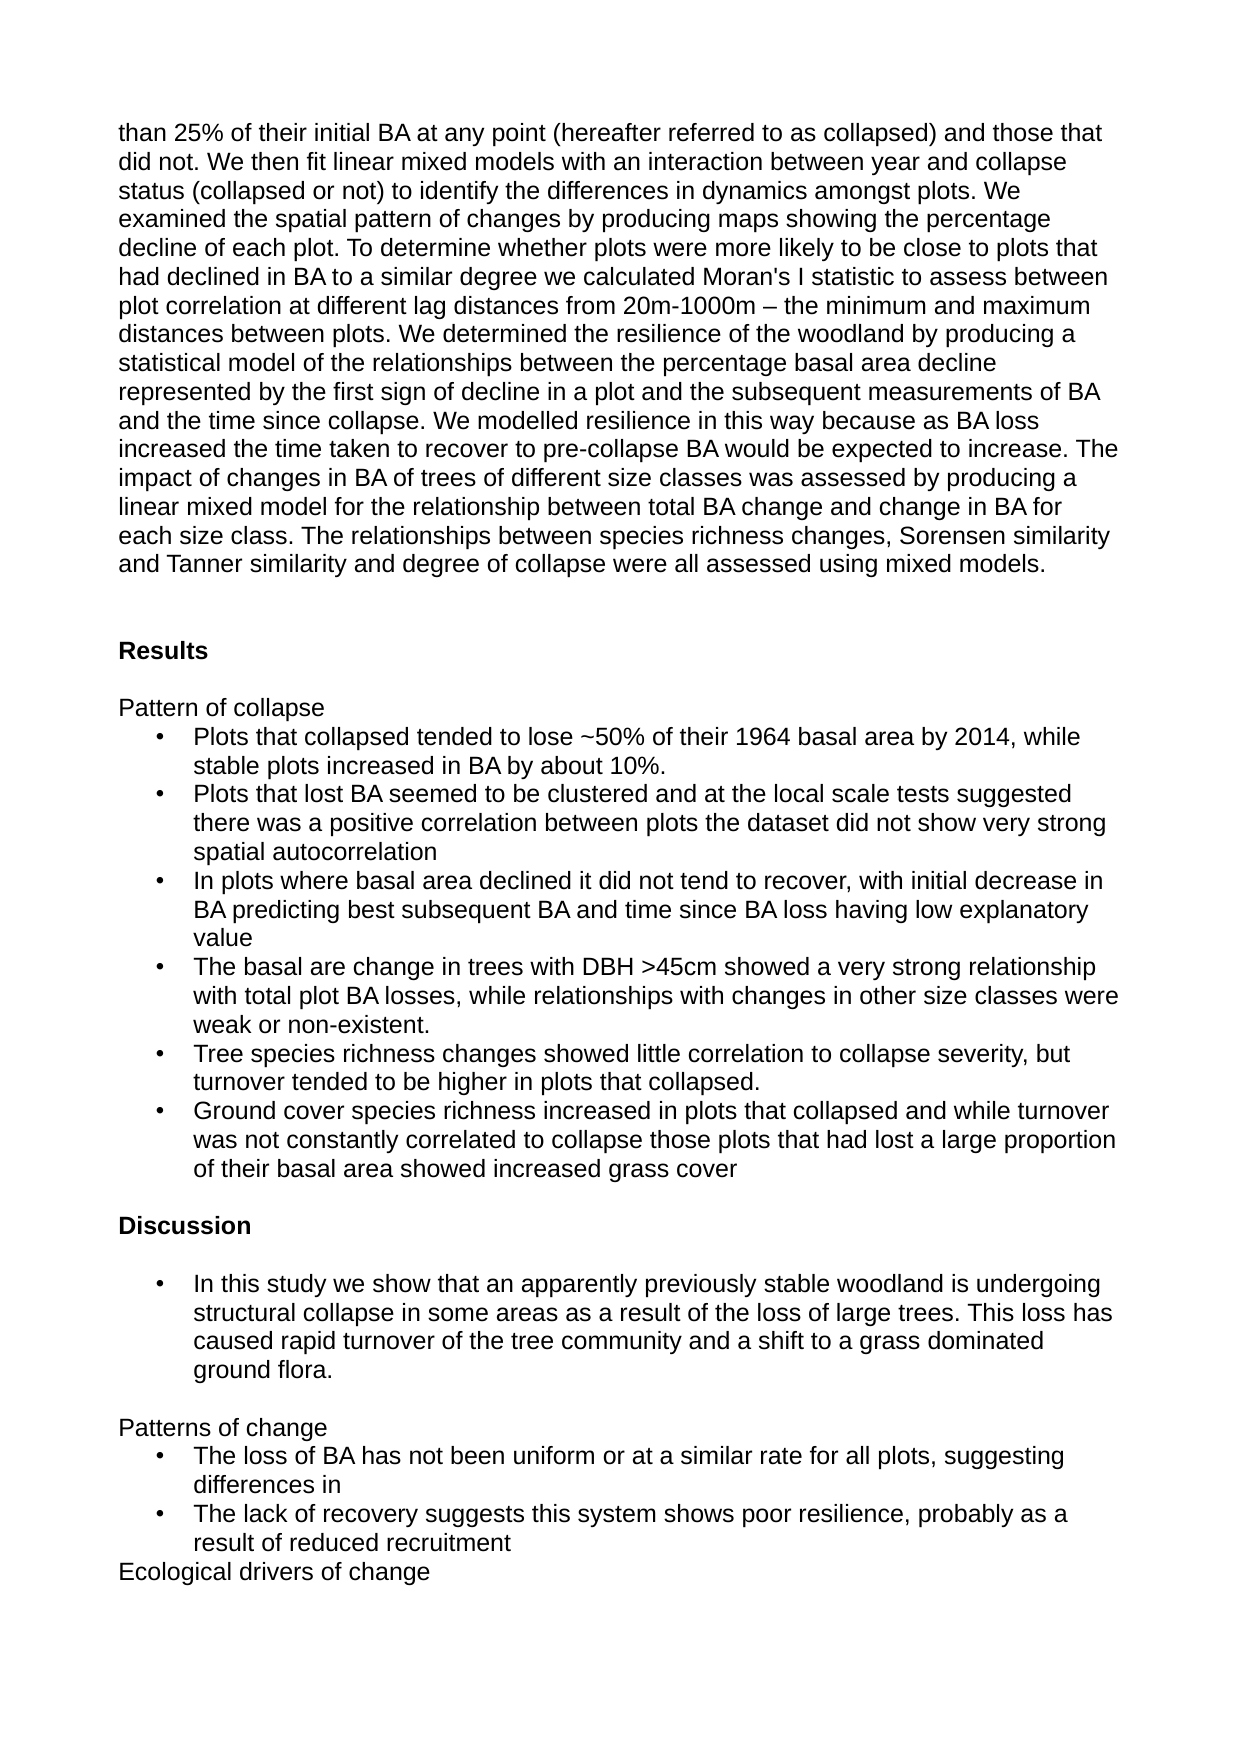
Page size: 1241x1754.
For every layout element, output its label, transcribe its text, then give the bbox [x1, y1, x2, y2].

list In plots where basal area declined it did not tend to recover, with initial decrease in BA predicting best subsequent BA and time since BA loss having low explanatory value [156, 866, 1122, 952]
list Ground cover species richness increased in plots that collapsed and while turnover was not constantly correlated to collapse those plots that had lost a large proportion of their basal area showed increased grass cover [156, 1096, 1122, 1182]
list In this study we show that an apparently previously stable woodland is undergoing structural collapse in some areas as a result of the loss of large trees. This loss has caused rapid turnover of the tree community and a shift to a grass dominated ground flora. [156, 1269, 1122, 1384]
list Plots that lost BA seemed to be clustered and at the local scale tests suggested there was a positive correlation between plots the dataset did not show very strong spatial autocorrelation [156, 779, 1122, 866]
text Pattern of collapse [118, 693, 1122, 722]
list Tree species richness changes showed little correlation to collapse severity, but turnover tended to be higher in plots that collapsed. [156, 1038, 1122, 1096]
list The basal are change in trees with DBH >45cm showed a very strong relationship with total plot BA losses, while relationships with changes in other size classes were weak or non-existent. [156, 952, 1122, 1038]
text Ecological drivers of change [118, 1557, 1122, 1585]
text Patterns of change [118, 1413, 1122, 1441]
text than 25% of their initial BA at any point (hereafter referred to as collapsed) and those that did not. We then fit linear mixed models with an interaction between year and collapse status (collapsed or not) to identify the differences in dynamics amongst plots. We examined the spatial pattern of changes by producing maps showing the percentage decline of each plot. To determine whether plots were more likely to be close to plots that had declined in BA to a similar degree we calculated Moran's I statistic to assess between plot correlation at different lag distances from 20m-1000m – the minimum and maximum distances between plots. We determined the resilience of the woodland by producing a statistical model of the relationships between the percentage basal area decline represented by the first sign of decline in a plot and the subsequent measurements of BA and the time since collapse. We modelled resilience in this way because as BA loss increased the time taken to recover to pre-collapse BA would be expected to increase. The impact of changes in BA of trees of different size classes was assessed by producing a linear mixed model for the relationship between total BA change and change in BA for each size class. The relationships between species richness changes, Sorensen similarity and Tanner similarity and degree of collapse were all assessed using mixed models. [118, 118, 1122, 578]
list The loss of BA has not been uniform or at a similar rate for all plots, suggesting differences in [156, 1441, 1122, 1499]
text Results [118, 636, 1122, 664]
list The lack of recovery suggests this system shows poor resilience, probably as a result of reduced recruitment [156, 1499, 1122, 1557]
list Plots that collapsed tended to lose ~50% of their 1964 basal area by 2014, while stable plots increased in BA by about 10%. [156, 722, 1122, 779]
text Discussion [118, 1211, 1122, 1240]
